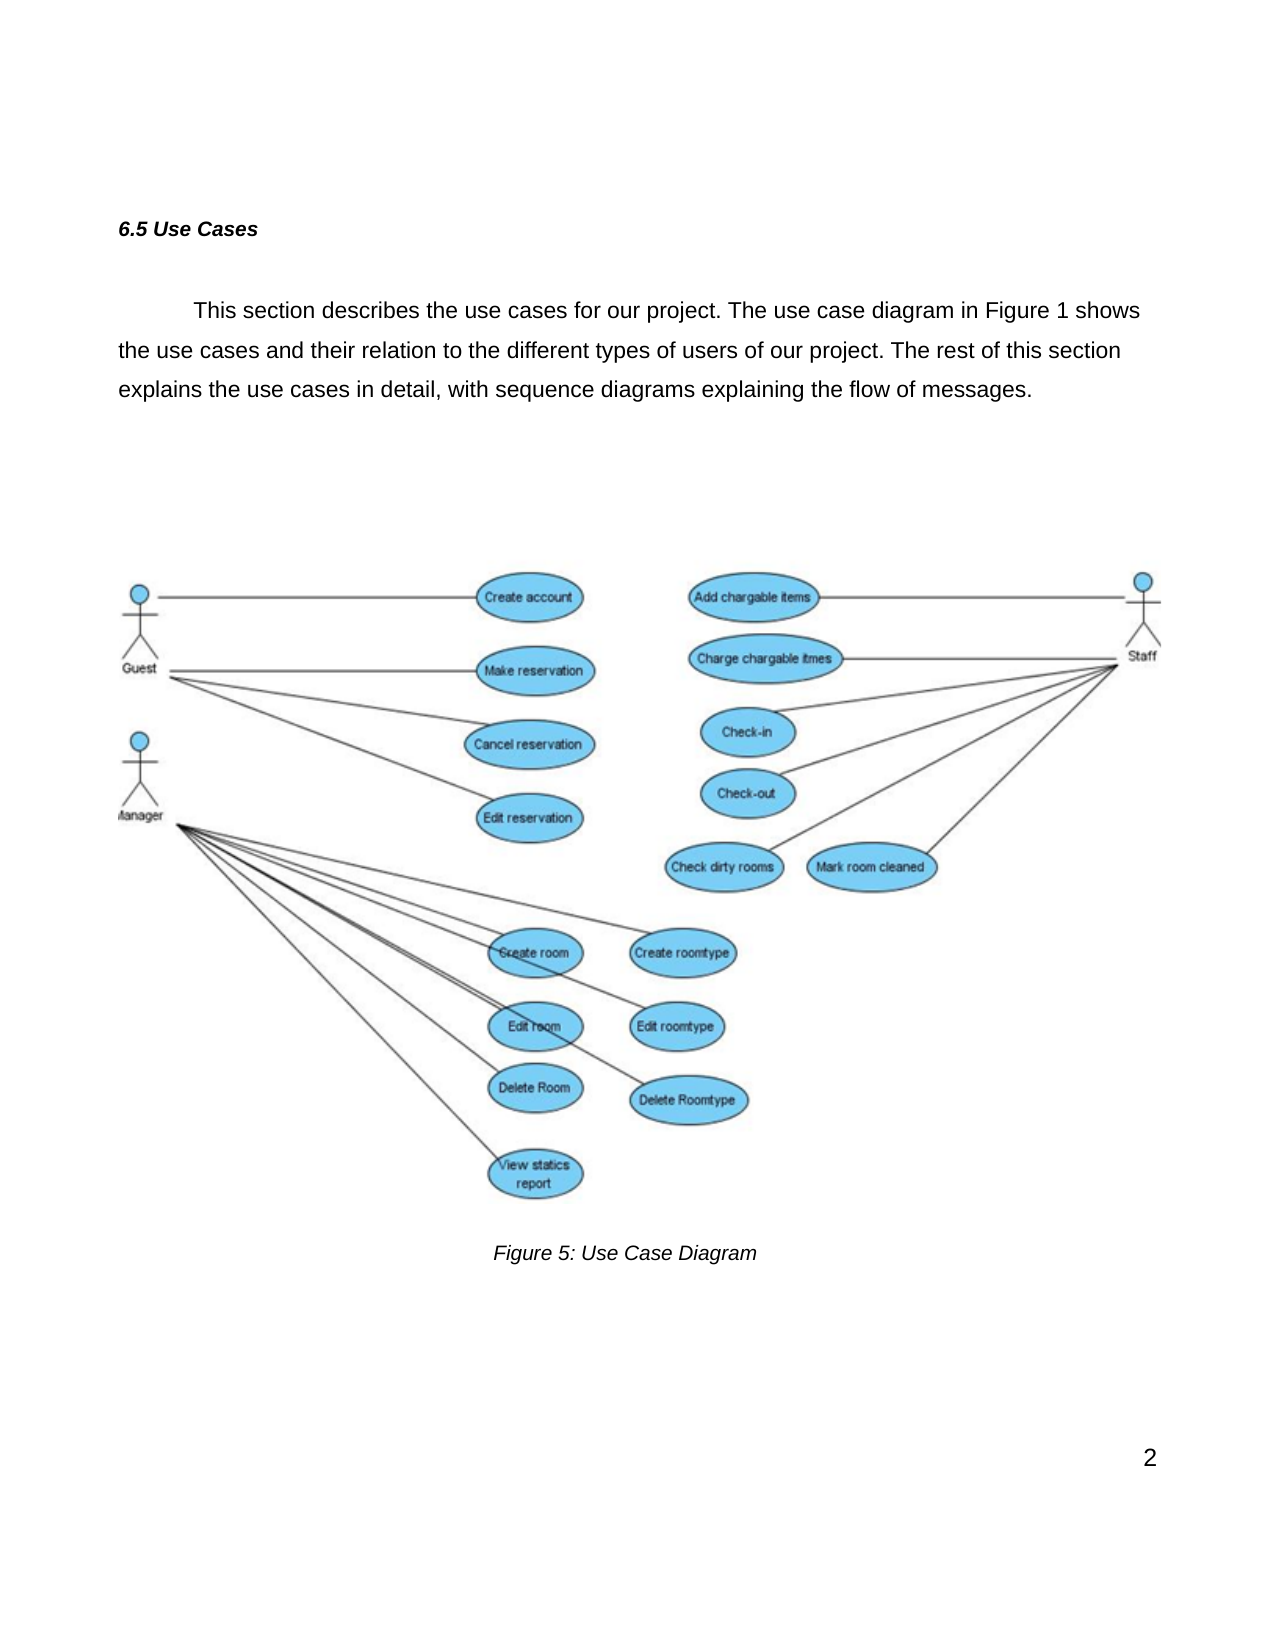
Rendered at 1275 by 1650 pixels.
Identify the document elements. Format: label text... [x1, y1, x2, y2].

text Figure 5: Use Case Diagram [418, 1241, 1157, 1265]
subtitle 6.5 Use Cases [118, 217, 1157, 241]
text This section describes the use cases for our project. The use case diagram in Figure 1 shows the use cases and their relation to the different types of users of our project. The rest of this section explains the use cases in detail, with sequence diagrams explaining the flow of messages. [118, 295, 1157, 402]
